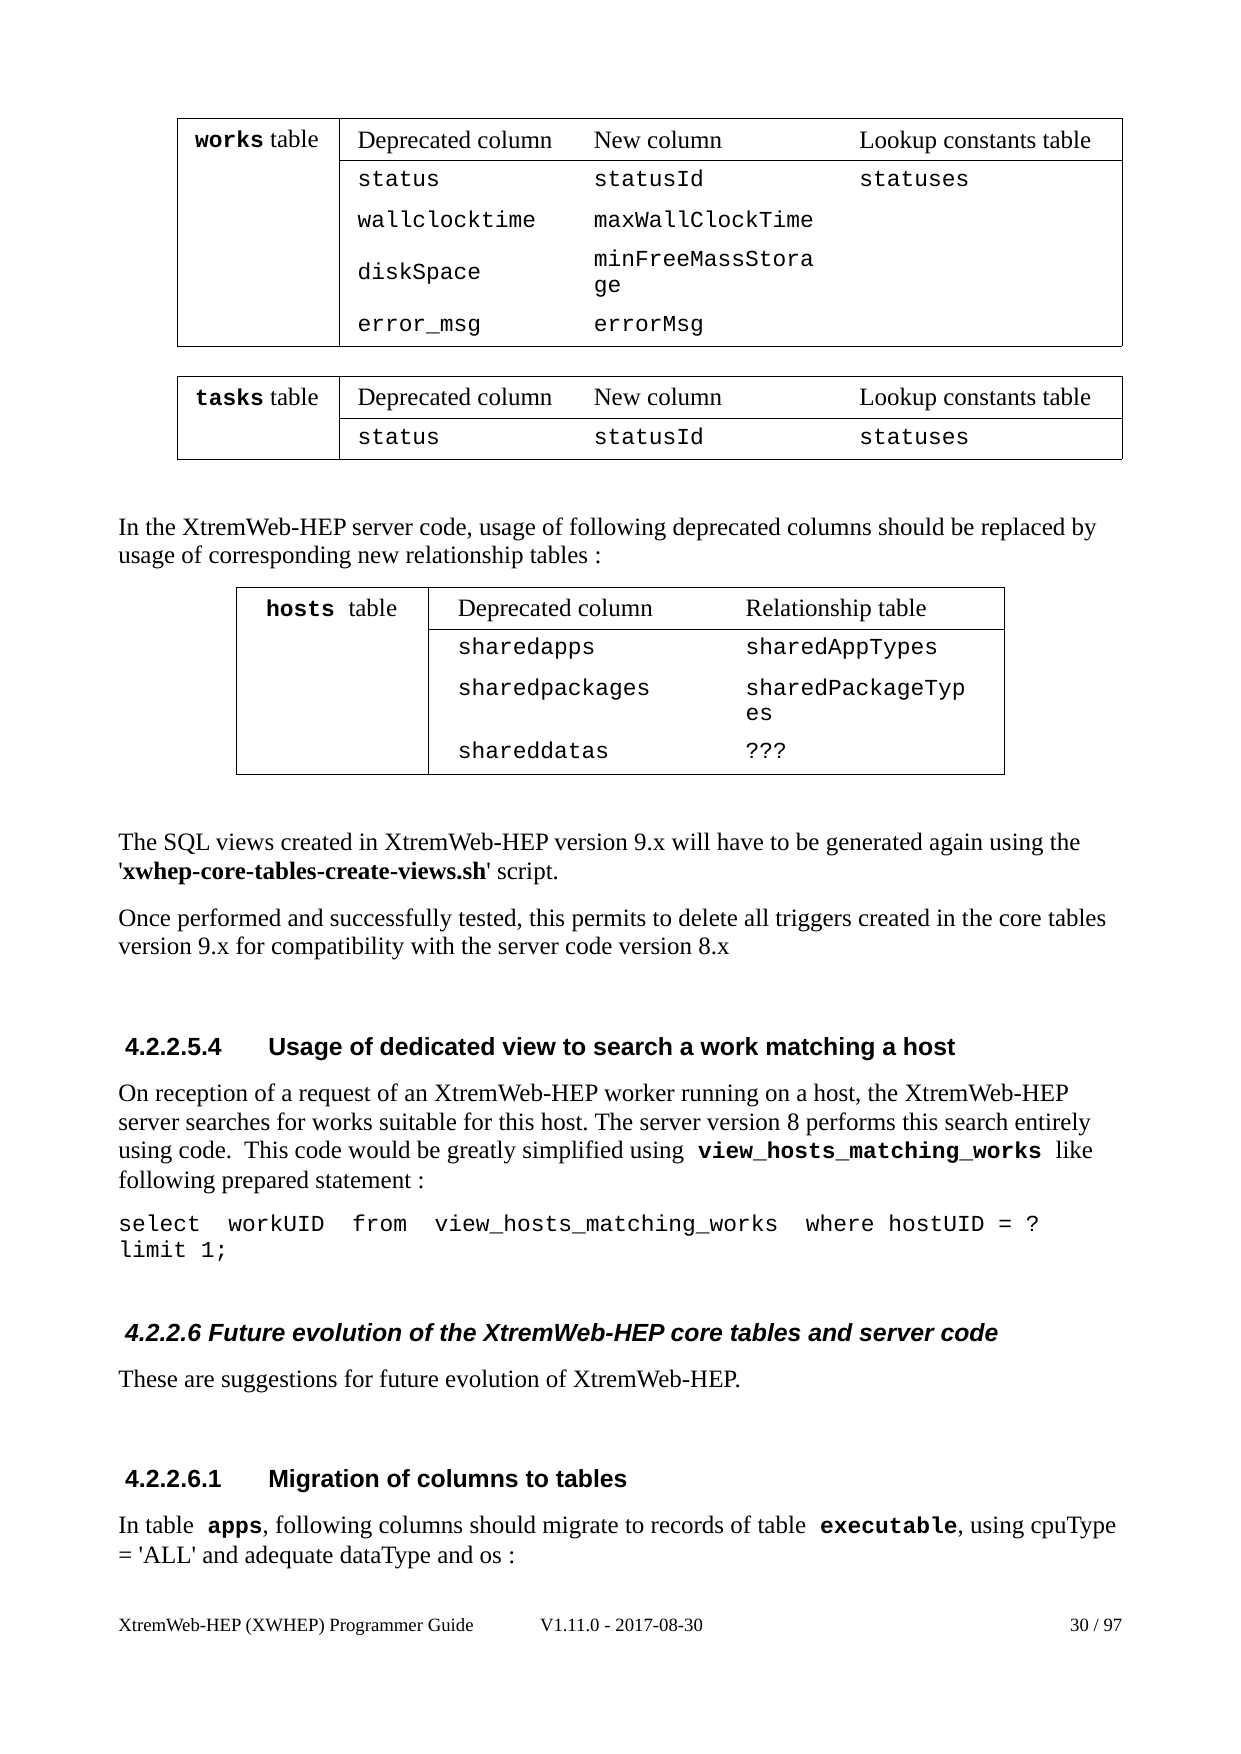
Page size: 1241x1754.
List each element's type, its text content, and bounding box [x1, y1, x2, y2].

table_cell shareddatas [429, 734, 716, 774]
table_cell [178, 242, 339, 305]
table_cell [237, 629, 428, 670]
table_cell maxWallClockTime [576, 201, 841, 242]
table_cell [841, 201, 1122, 242]
text The SQL views created in XtremWeb-HEP version 9.x will have to be generated again using the 'xwhep-core-tables-create-views.sh' script. [118, 827, 1122, 885]
text These are suggestions for future evolution of XtremWeb-HEP. [118, 1364, 1122, 1393]
table_header Relationship table [716, 588, 1004, 629]
table_header Deprecated column [429, 588, 716, 629]
subtitle Migration of columns to tables [118, 1464, 1122, 1493]
table_header Lookup constants table [841, 377, 1122, 418]
table_cell [841, 242, 1122, 305]
table_cell statusId [576, 161, 841, 201]
table_cell [178, 418, 339, 458]
table_header Deprecated column [340, 377, 576, 418]
subtitle Usage of dedicated view to search a work matching a host [118, 1032, 1122, 1060]
table_cell errorMsg [576, 305, 841, 346]
table_cell sharedapps [429, 630, 716, 670]
table_cell status [340, 161, 576, 201]
table_cell statusId [576, 419, 841, 458]
table_cell diskSpace [340, 242, 576, 305]
text In the XtremWeb-HEP server code, usage of following deprecated columns should be replaced by usage of corresponding new relationship tables : [118, 512, 1122, 569]
table_cell wallclocktime [340, 201, 576, 242]
table_header New column [576, 377, 841, 418]
table_header works table [178, 119, 339, 160]
table_cell [178, 305, 339, 346]
table_cell sharedPackageTypes [716, 670, 1004, 734]
subtitle Future evolution of the XtremWeb-HEP core tables and server code [118, 1318, 1122, 1346]
table_cell sharedAppTypes [716, 630, 1004, 670]
table_cell minFreeMassStorage [576, 242, 841, 305]
table_header New column [576, 119, 841, 160]
table_header tasks table [178, 377, 339, 418]
table_cell [178, 160, 339, 201]
text select workUID from view_hosts_matching_works where hostUID = ? limit 1; [118, 1212, 1122, 1264]
table_cell [237, 734, 428, 774]
table_cell sharedpackages [429, 670, 716, 734]
table_header hosts table [237, 588, 428, 629]
table_header Deprecated column [340, 119, 576, 160]
table_cell [178, 201, 339, 242]
text In table apps, following columns should migrate to records of table executable, using cpuType = 'ALL' and adequate dataType and os : [118, 1510, 1122, 1569]
table_header Lookup constants table [841, 119, 1122, 160]
table_cell statuses [841, 419, 1122, 458]
table_cell [237, 670, 428, 734]
table_cell [841, 305, 1122, 346]
table_cell error_msg [340, 305, 576, 346]
table_cell status [340, 419, 576, 458]
text On reception of a request of an XtremWeb-HEP worker running on a host, the XtremWeb-HEP server searches for works suitable for this host. The server version 8 performs this search entirely using code. This code would be greatly simplified using view_hosts_matching_works like following prepared statement : [118, 1078, 1122, 1194]
table_cell statuses [841, 161, 1122, 201]
text Once performed and successfully tested, this permits to delete all triggers created in the core tables version 9.x for compatibility with the server code version 8.x [118, 903, 1122, 960]
table_cell ??? [716, 734, 1004, 774]
